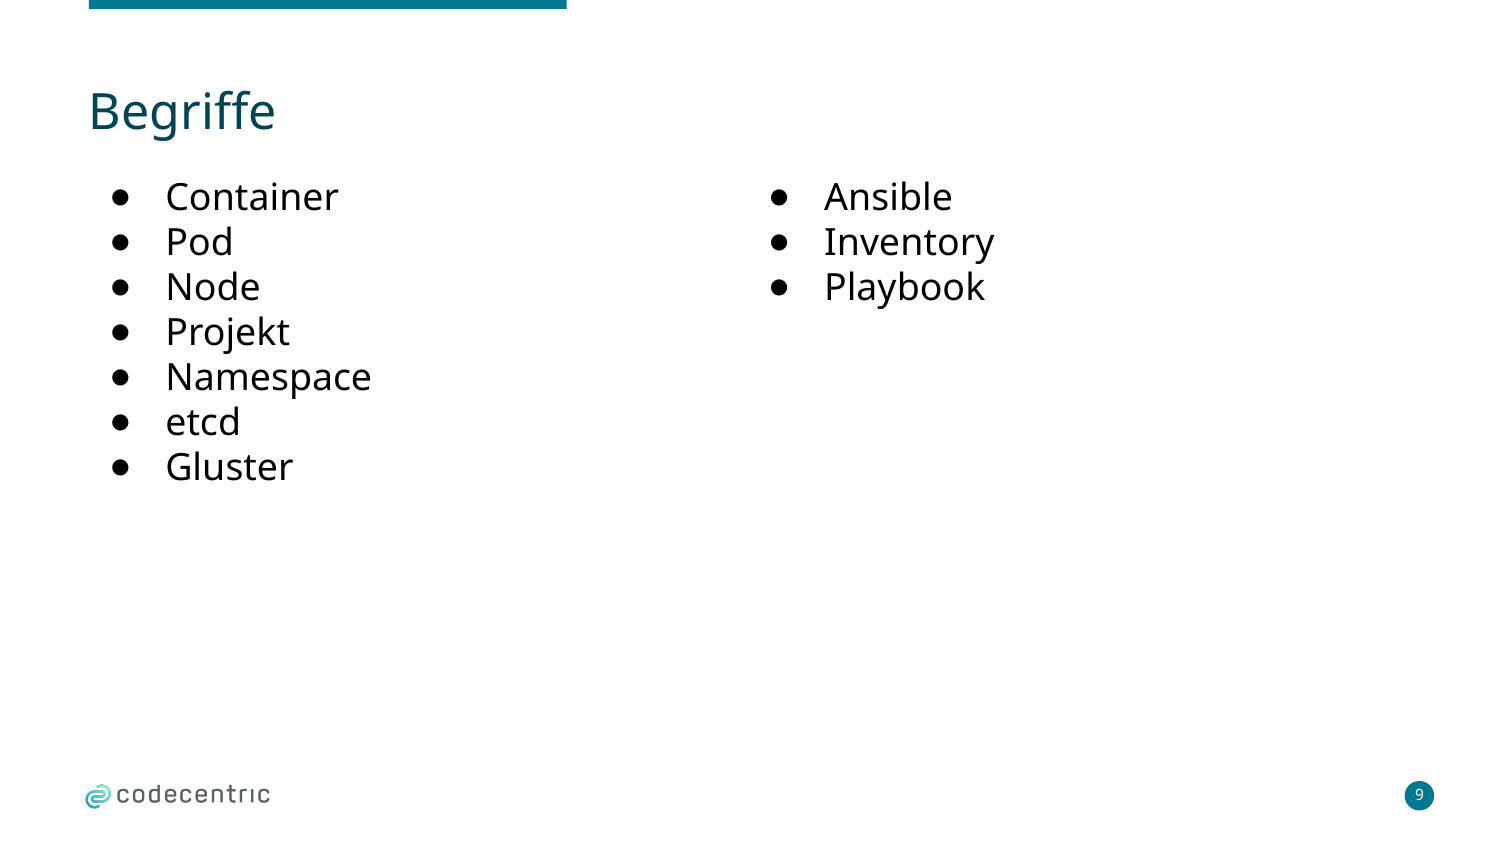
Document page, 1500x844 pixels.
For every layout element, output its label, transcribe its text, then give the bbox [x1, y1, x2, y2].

picture [65, 763, 289, 828]
list Ansible Inventory Playbook [749, 173, 1310, 764]
title Begriffe [88, 86, 1397, 152]
list Container Pod Node Projekt Namespace etcd Gluster [90, 173, 651, 764]
slide_number [1396, 783, 1443, 808]
